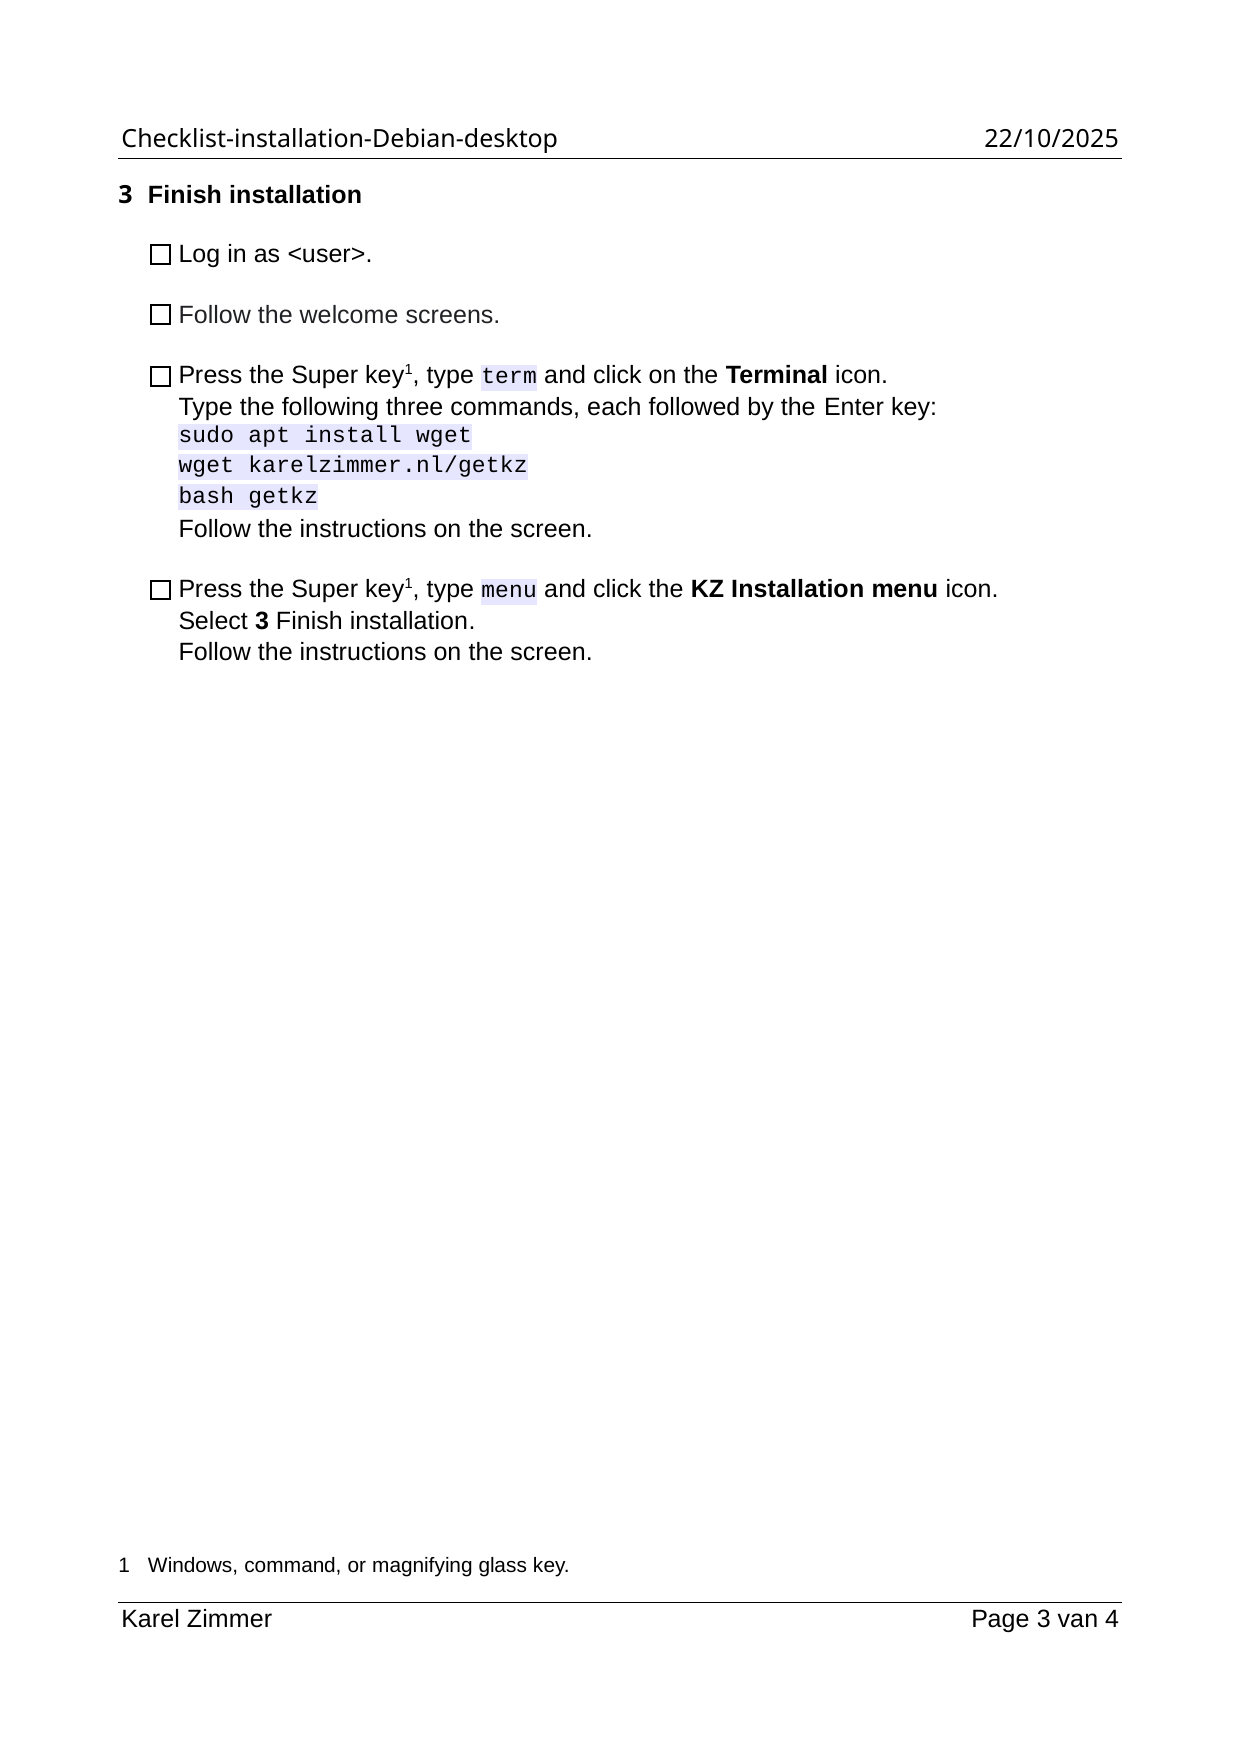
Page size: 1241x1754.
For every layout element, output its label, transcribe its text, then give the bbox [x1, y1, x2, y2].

table_cell [118, 606, 142, 636]
table_cell [118, 269, 142, 300]
table_cell [118, 574, 142, 606]
table_header Log in as <user>. [177, 239, 1122, 269]
table_cell [142, 300, 177, 330]
table_cell wget karelzimmer.nl/getkz [177, 453, 1122, 483]
table_cell [118, 514, 142, 544]
table_cell [142, 453, 177, 483]
table_cell Follow the instructions on the screen. [177, 636, 1122, 667]
table_cell [142, 269, 177, 300]
table_cell [142, 606, 177, 636]
table_cell [118, 483, 142, 513]
table_cell [177, 544, 1122, 574]
table_cell Type the following three commands, each followed by the Enter key: [177, 392, 1122, 422]
table_cell [177, 330, 1122, 360]
table_cell [118, 300, 142, 330]
list Finish installation [118, 177, 1122, 211]
table_cell [142, 544, 177, 574]
table_cell [118, 360, 142, 392]
table_cell [142, 636, 177, 667]
table_cell [142, 483, 177, 513]
table_cell [142, 574, 177, 606]
table_header [118, 239, 142, 269]
table_cell [142, 514, 177, 544]
table_cell Press the Super key, type term and click on the Terminal icon. [177, 360, 1122, 392]
table_header [142, 239, 177, 269]
table_cell [118, 453, 142, 483]
table_cell Follow the instructions on the screen. [177, 514, 1122, 544]
table_cell [142, 392, 177, 422]
table_cell [142, 423, 177, 453]
table_cell Follow the welcome screens. [177, 300, 1122, 330]
table_cell bash getkz [177, 483, 1122, 513]
table_cell [142, 360, 177, 392]
table_cell [118, 392, 142, 422]
table_cell [142, 330, 177, 360]
table_cell [118, 544, 142, 574]
table_cell sudo apt install wget [177, 423, 1122, 453]
table_cell [118, 636, 142, 667]
table_cell [118, 330, 142, 360]
table_cell [118, 423, 142, 453]
table_cell Select 3 Finish installation. [177, 606, 1122, 636]
table_cell Press the Super key1, type menu and click the KZ Installation menu icon. [177, 574, 1122, 606]
table_cell [177, 269, 1122, 300]
